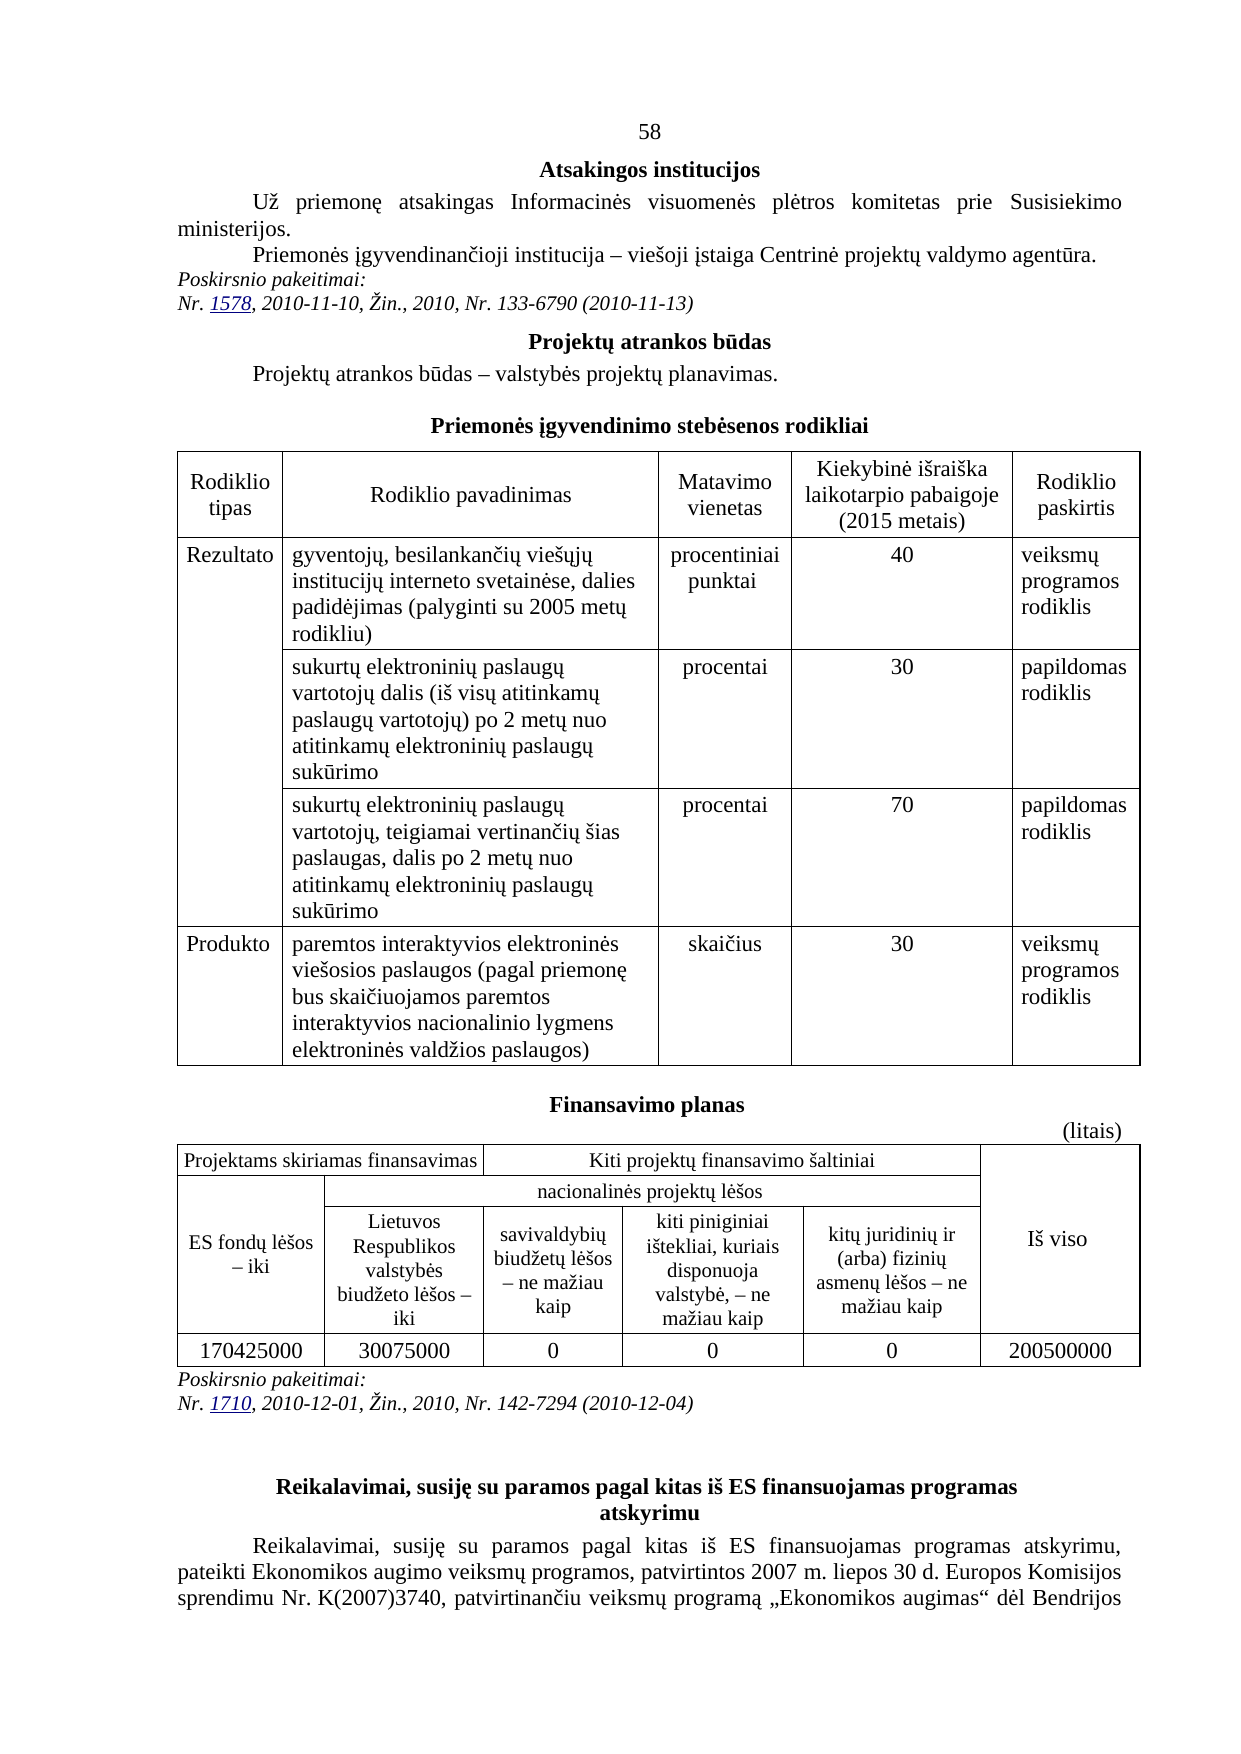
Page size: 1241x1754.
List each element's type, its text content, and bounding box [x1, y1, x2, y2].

text Už priemonę atsakingas Informacinės visuomenės plėtros komitetas prie Susisiekimo ministerijos. [177, 188, 1122, 241]
table_cell savivaldybių biudžetų lėšos – ne mažiau kaip [484, 1207, 622, 1333]
table_cell procentai [659, 789, 791, 926]
table_cell papildomas rodiklis [1013, 650, 1139, 788]
text Finansavimo planas [177, 1091, 1122, 1117]
table_header Kiekybinė išraiška laikotarpio pabaigoje (2015 metais) [792, 452, 1012, 537]
table_cell 0 [623, 1334, 803, 1366]
table_cell 30075000 [325, 1334, 483, 1366]
table_cell 0 [804, 1334, 980, 1366]
table_cell kitų juridinių ir (arba) fizinių asmenų lėšos – ne mažiau kaip [804, 1207, 980, 1333]
table_cell 40 [792, 538, 1012, 649]
table_cell veiksmų programos rodiklis [1013, 538, 1139, 649]
table_cell sukurtų elektroninių paslaugų vartotojų dalis (iš visų atitinkamų paslaugų vartotojų) po 2 metų nuo atitinkamų elektroninių paslaugų sukūrimo [283, 650, 658, 788]
table_cell sukurtų elektroninių paslaugų vartotojų, teigiamai vertinančių šias paslaugas, dalis po 2 metų nuo atitinkamų elektroninių paslaugų sukūrimo [283, 789, 658, 926]
table_cell 0 [484, 1334, 622, 1366]
table_header Rodiklio tipas [178, 452, 282, 537]
text Reikalavimai, susiję su paramos pagal kitas iš ES finansuojamas programas atskyrimu [177, 1473, 1122, 1525]
text Priemonės įgyvendinančioji institucija – viešoji įstaiga Centrinė projektų valdymo agentūra. [177, 241, 1122, 267]
text Poskirsnio pakeitimai: [177, 267, 1122, 291]
table_cell Lietuvos Respublikos vals­tybės biudžeto lėšos – iki [325, 1207, 483, 1333]
table_cell veiksmų programos rodiklis [1013, 927, 1139, 1065]
table_cell 200500000 [981, 1334, 1139, 1366]
text Poskirsnio pakeitimai: [177, 1367, 1122, 1391]
table_cell 30 [792, 927, 1012, 1065]
table_header Matavimo vienetas [659, 452, 791, 537]
table_cell gyventojų, besilankančių viešųjų institucijų interneto svetainėse, dalies padidėjimas (palyginti su 2005 metų rodikliu) [283, 538, 658, 649]
table_header Kiti projektų finansavimo šaltiniai [484, 1145, 980, 1174]
text Projektų atrankos būdas – valstybės projektų planavimas. [177, 361, 1122, 387]
text Atsakingos institucijos [177, 156, 1122, 182]
table_cell 70 [792, 789, 1012, 926]
text Priemonės įgyvendinimo stebėsenos rodikliai [177, 412, 1122, 438]
table_header Iš viso [981, 1145, 1139, 1333]
table_cell ES fondų lėšos – iki [178, 1176, 324, 1333]
table_cell procentiniai punktai [659, 538, 791, 649]
text Nr. 1578, 2010-11-10, Žin., 2010, Nr. 133-6790 (2010-11-13) [177, 291, 1122, 315]
table_cell skaičius [659, 927, 791, 1065]
table_cell kiti piniginiai ištekliai, kuriais disponuoja valstybė, – ne mažiau kaip [623, 1207, 803, 1333]
table_cell Produkto [178, 927, 282, 1065]
table_header Rodiklio pavadinimas [283, 452, 658, 537]
text Reikalavimai, susiję su paramos pagal kitas iš ES finansuojamas programas atskyrimu, pateikti Ekonomikos augimo veiksmų programos, patvirtintos 2007 m. liepos 30 d. Europos Komisijos sprendimu Nr. K(2007)3740, patvirtinančiu veiksmų programą „Ekonomikos augimas“ dėl Bendrijos [177, 1532, 1122, 1611]
table_cell procentai [659, 650, 791, 788]
table_cell Rezultato [178, 538, 282, 926]
table_cell paremtos interaktyvios elektroninės viešosios paslaugos (pagal priemonę bus skaičiuojamos paremtos interaktyvios nacionalinio lygmens elektroninės valdžios paslaugos) [283, 927, 658, 1065]
text Nr. 1710, 2010-12-01, Žin., 2010, Nr. 142-7294 (2010-12-04) [177, 1391, 1122, 1415]
table_header Rodiklio paskirtis [1013, 452, 1139, 537]
table_cell 30 [792, 650, 1012, 788]
table_cell nacionalinės projektų lėšos [325, 1176, 980, 1206]
table_cell 170425000 [178, 1334, 324, 1366]
table_header Projektams skiriamas finansavimas [178, 1145, 483, 1174]
table_cell papildomas rodiklis [1013, 789, 1139, 926]
text Projektų atrankos būdas [177, 328, 1122, 354]
text (litais) [177, 1117, 1122, 1144]
